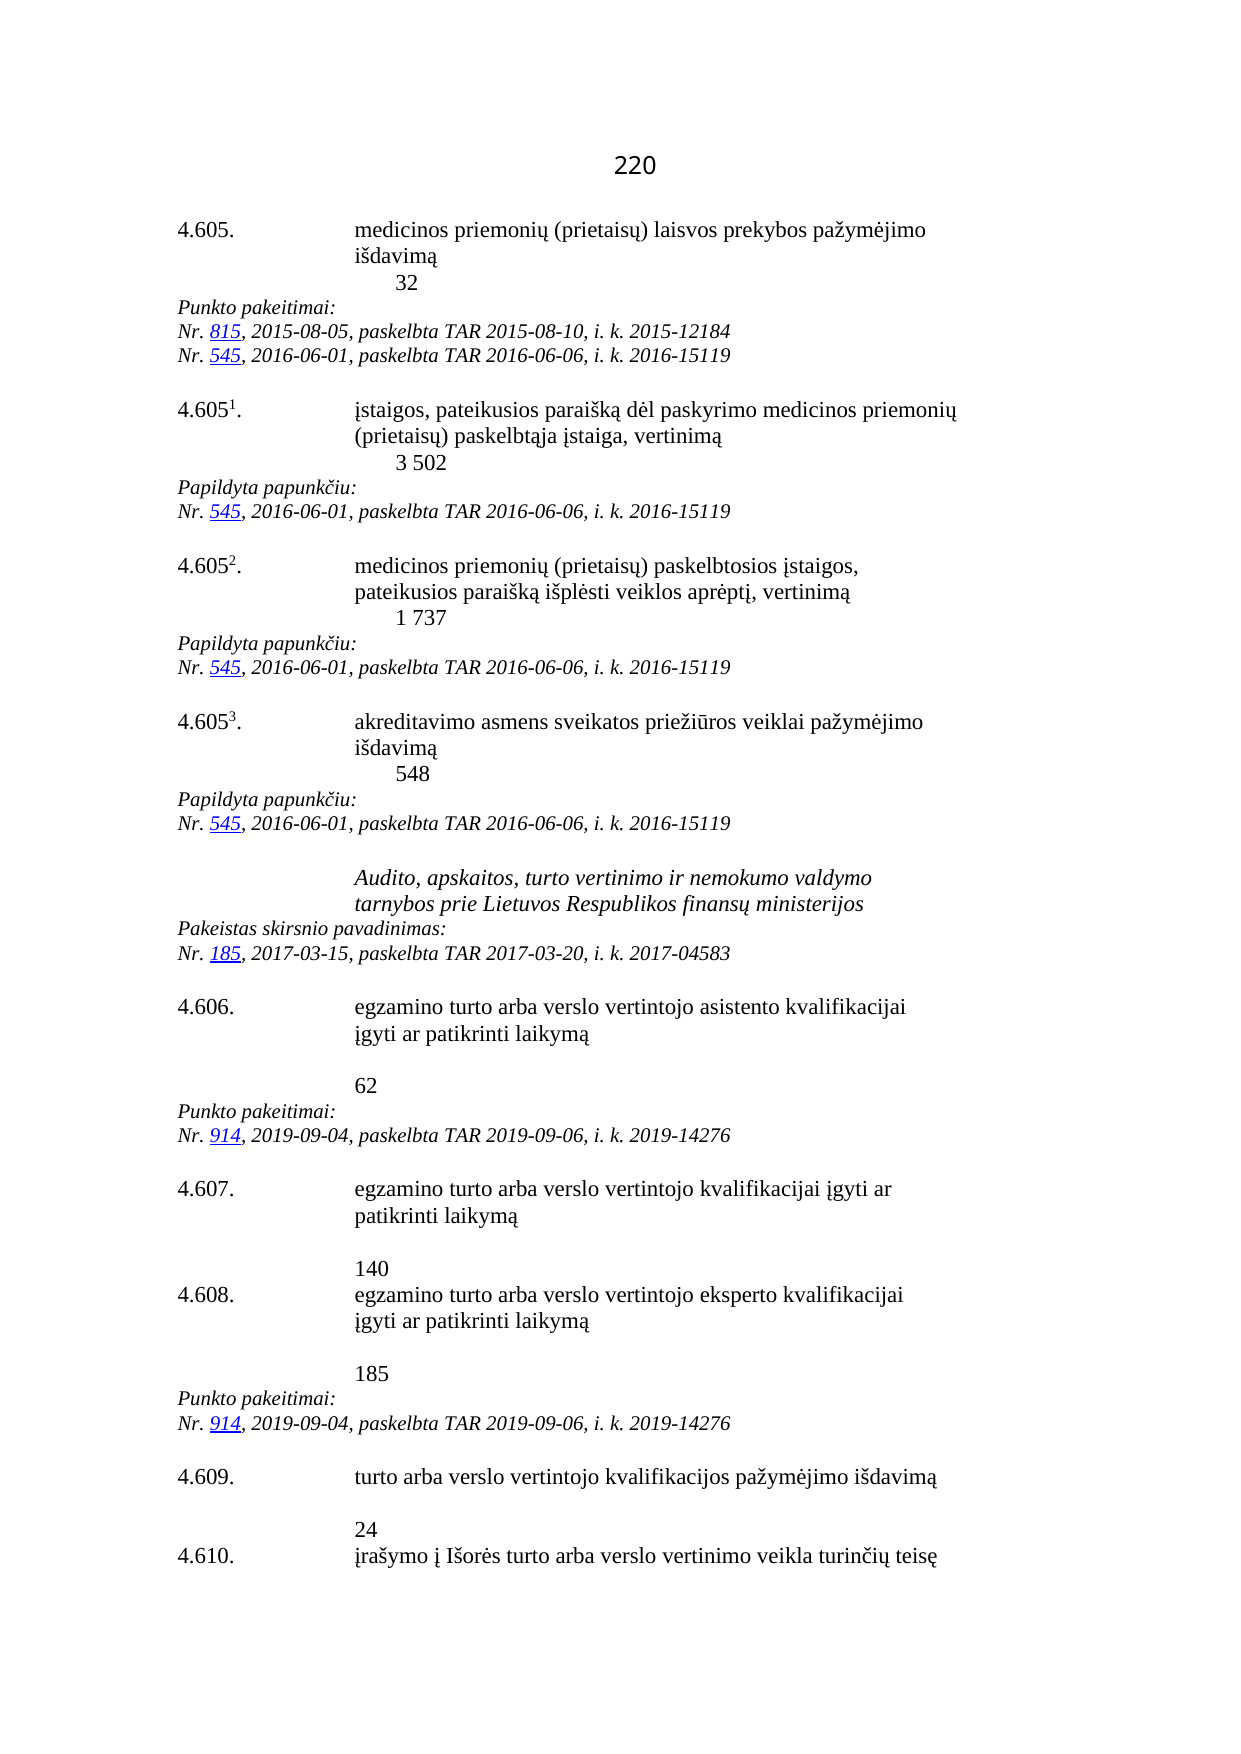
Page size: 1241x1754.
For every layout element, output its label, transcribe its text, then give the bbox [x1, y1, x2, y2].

text Punkto pakeitimai: [177, 295, 1093, 319]
text Nr. 545, 2016-06-01, paskelbta TAR 2016-06-06, i. k. 2016-15119 [177, 655, 1093, 679]
text 4.6052. medicinos priemonių (prietaisų) paskelbtosios įstaigos, pateikusios paraišką išplėsti veiklos aprėptį, vertinimą 1 737 [177, 552, 945, 631]
text Nr. 185, 2017-03-15, paskelbta TAR 2017-03-20, i. k. 2017-04583 [177, 940, 1093, 964]
text Nr. 545, 2016-06-01, paskelbta TAR 2016-06-06, i. k. 2016-15119 [177, 811, 1093, 835]
text Nr. 914, 2019-09-04, paskelbta TAR 2019-09-06, i. k. 2019-14276 [177, 1410, 1093, 1434]
text Papildyta papunkčiu: [177, 475, 1093, 499]
text Nr. 914, 2019-09-04, paskelbta TAR 2019-09-06, i. k. 2019-14276 [177, 1123, 1093, 1147]
text Pakeistas skirsnio pavadinimas: [177, 916, 1093, 940]
text patikrinti laikymą 140 [354, 1202, 945, 1281]
text 4.6053. akreditavimo asmens sveikatos priežiūros veiklai pažymėjimo išdavimą 548 [177, 708, 945, 787]
text Nr. 815, 2015-08-05, paskelbta TAR 2015-08-10, i. k. 2015-12184 [177, 319, 1093, 343]
text 4.6051. įstaigos, pateikusios paraišką dėl paskyrimo medicinos priemonių (prietaisų) paskelbtąja įstaiga, vertinimą 3 502 [177, 396, 960, 475]
text 4.608. egzamino turto arba verslo vertintojo eksperto kvalifikacijai įgyti ar patikrinti laikymą 185 [177, 1281, 945, 1386]
text Punkto pakeitimai: [177, 1386, 1093, 1410]
text Papildyta papunkčiu: [177, 631, 1093, 655]
text Nr. 545, 2016-06-01, paskelbta TAR 2016-06-06, i. k. 2016-15119 [177, 343, 1093, 367]
text Nr. 545, 2016-06-01, paskelbta TAR 2016-06-06, i. k. 2016-15119 [177, 499, 1093, 523]
text 4.610. įrašymo į Išorės turto arba verslo vertinimo veikla turinčių teisę [177, 1542, 945, 1569]
text Audito, apskaitos, turto vertinimo ir nemokumo valdymo tarnybos prie Lietuvos Respublikos finansų ministerijos [354, 864, 945, 916]
text 4.607. egzamino turto arba verslo vertintojo kvalifikacijai įgyti ar [177, 1176, 945, 1202]
text 4.606. egzamino turto arba verslo vertintojo asistento kvalifikacijai įgyti ar patikrinti laikymą 62 [177, 993, 945, 1099]
text Papildyta papunkčiu: [177, 787, 1093, 811]
text Punkto pakeitimai: [177, 1099, 1093, 1123]
text 4.609. turto arba verslo vertintojo kvalifikacijos pažymėjimo išdavimą 24 [177, 1463, 945, 1542]
text 4.605. medicinos priemonių (prietaisų) laisvos prekybos pažymėjimo išdavimą 32 [177, 216, 975, 295]
